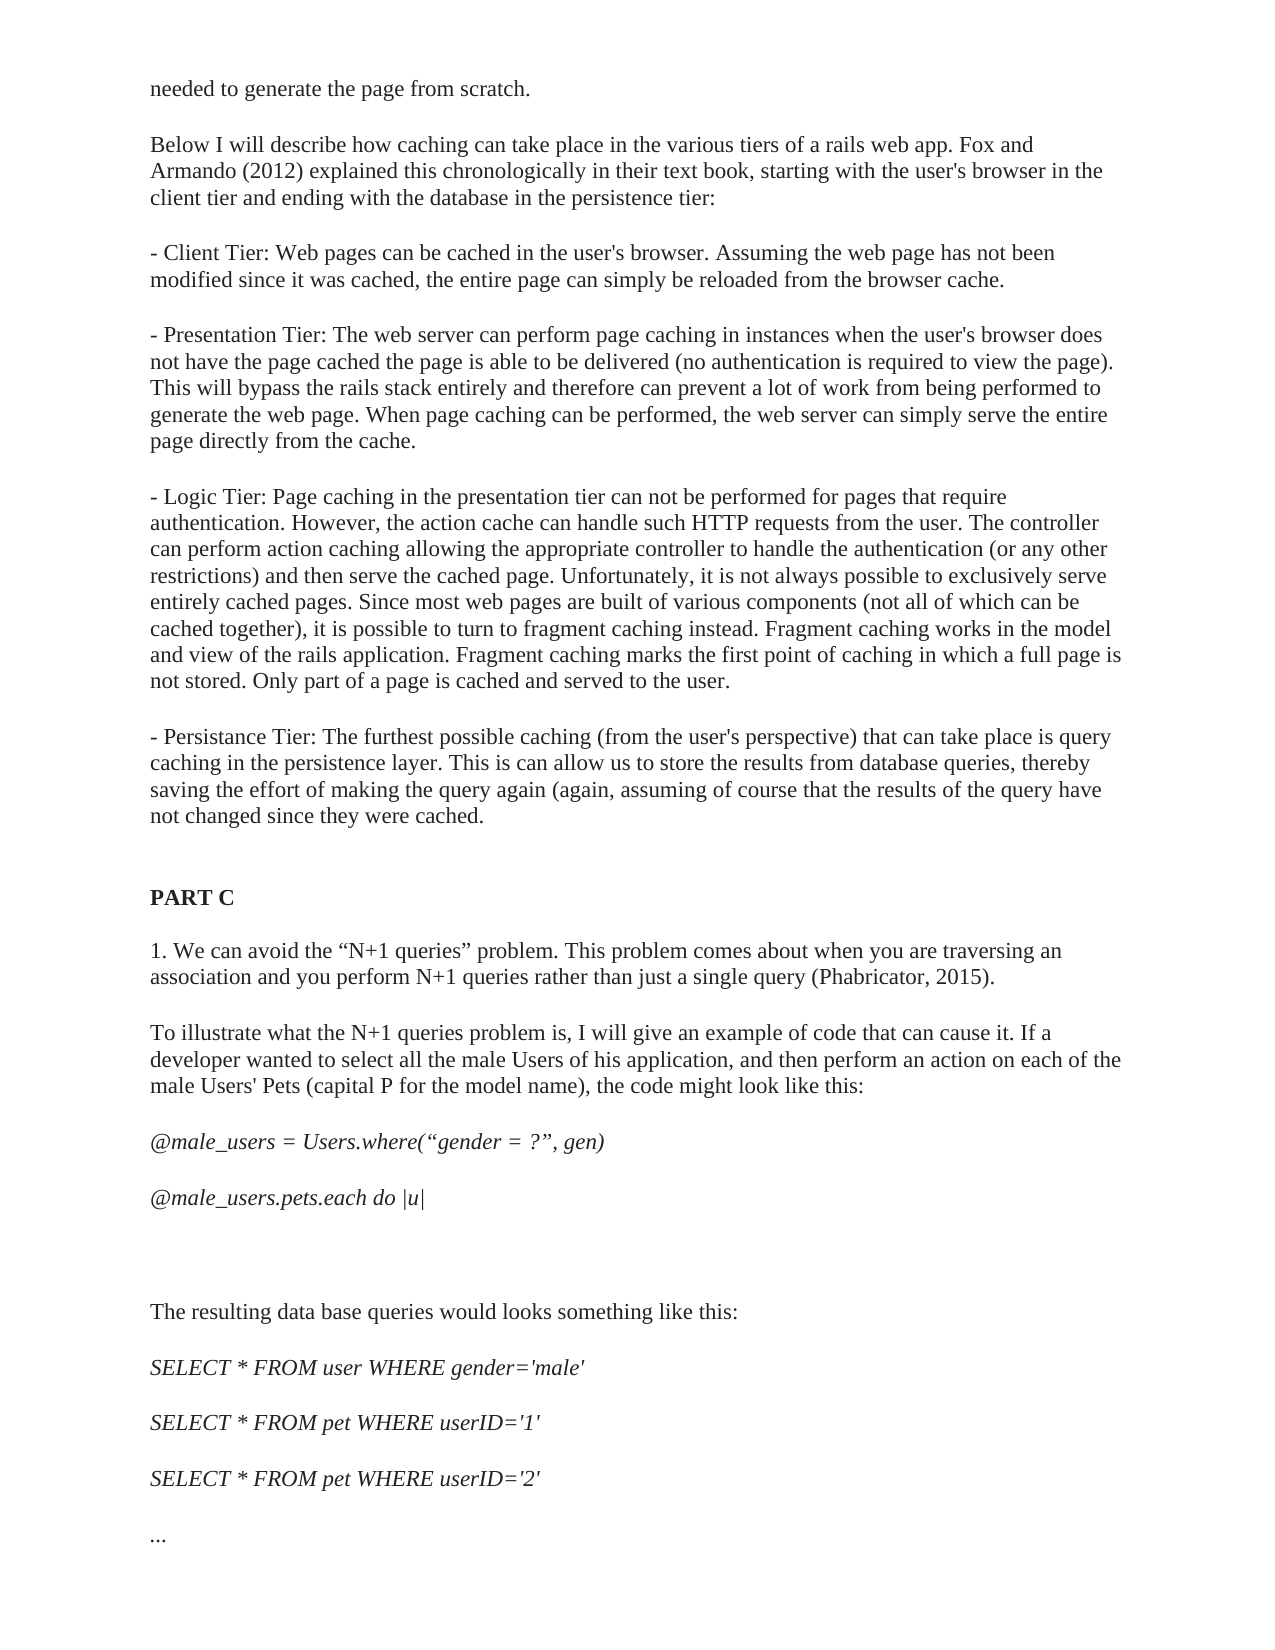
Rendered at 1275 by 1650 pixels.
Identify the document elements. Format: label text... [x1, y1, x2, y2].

text SELECT * FROM pet WHERE userID='2' [150, 1465, 1125, 1492]
text - Client Tier: Web pages can be cached in the user's browser. Assuming the web page has not been modified since it was cached, the entire page can simply be reloaded from the browser cache. [150, 239, 1125, 292]
text PART C 1. We can avoid the “N+1 queries” problem. This problem comes about when you are traversing an association and you perform N+1 queries rather than just a single query (Phabricator, 2015). [150, 858, 1125, 990]
text ... [150, 1521, 1125, 1547]
text SELECT * FROM user WHERE gender='male' [150, 1353, 1125, 1380]
text @male_users = Users.where(“gender = ?”, gen) [150, 1128, 1125, 1154]
text Below I will describe how caching can take place in the various tiers of a rails web app. Fox and Armando (2012) explained this chronologically in their text book, starting with the user's browser in the client tier and ending with the database in the persistence tier: [150, 131, 1125, 210]
text - Persistance Tier: The furthest possible caching (from the user's perspective) that can take place is query caching in the persistence layer. This is can allow us to store the results from database queries, thereby saving the effort of making the query again (again, assuming of course that the results of the query have not changed since they were cached. [150, 723, 1125, 828]
text needed to generate the page from scratch. [150, 75, 1125, 101]
text - Logic Tier: Page caching in the presentation tier can not be performed for pages that require authentication. However, the action cache can handle such HTTP requests from the user. The controller can perform action caching allowing the appropriate controller to handle the authentication (or any other restrictions) and then serve the cached page. Unfortunately, it is not always possible to exclusively serve entirely cached pages. Since most web pages are built of various components (not all of which can be cached together), it is possible to turn to fragment caching instead. Fragment caching works in the model and view of the rails application. Fragment caching marks the first point of caching in which a full page is not stored. Only part of a page is cached and served to the user. [150, 483, 1125, 694]
text The resulting data base queries would looks something like this: [150, 1298, 1125, 1324]
text To illustrate what the N+1 queries problem is, I will give an example of code that can cause it. If a developer wanted to select all the male Users of his application, and then perform an action on each of the male Users' Pets (capital P for the model name), the code might look like this: [150, 1019, 1125, 1098]
text - Presentation Tier: The web server can perform page caching in instances when the user's browser does not have the page cached the page is able to be delivered (no authentication is required to view the page). This will bypass the rails stack entirely and therefore can prevent a lot of work from being performed to generate the web page. When page caching can be performed, the web server can simply serve the entire page directly from the cache. [150, 322, 1125, 453]
text SELECT * FROM pet WHERE userID='1' [150, 1409, 1125, 1436]
text @male_users.pets.each do |u| [150, 1184, 1125, 1210]
